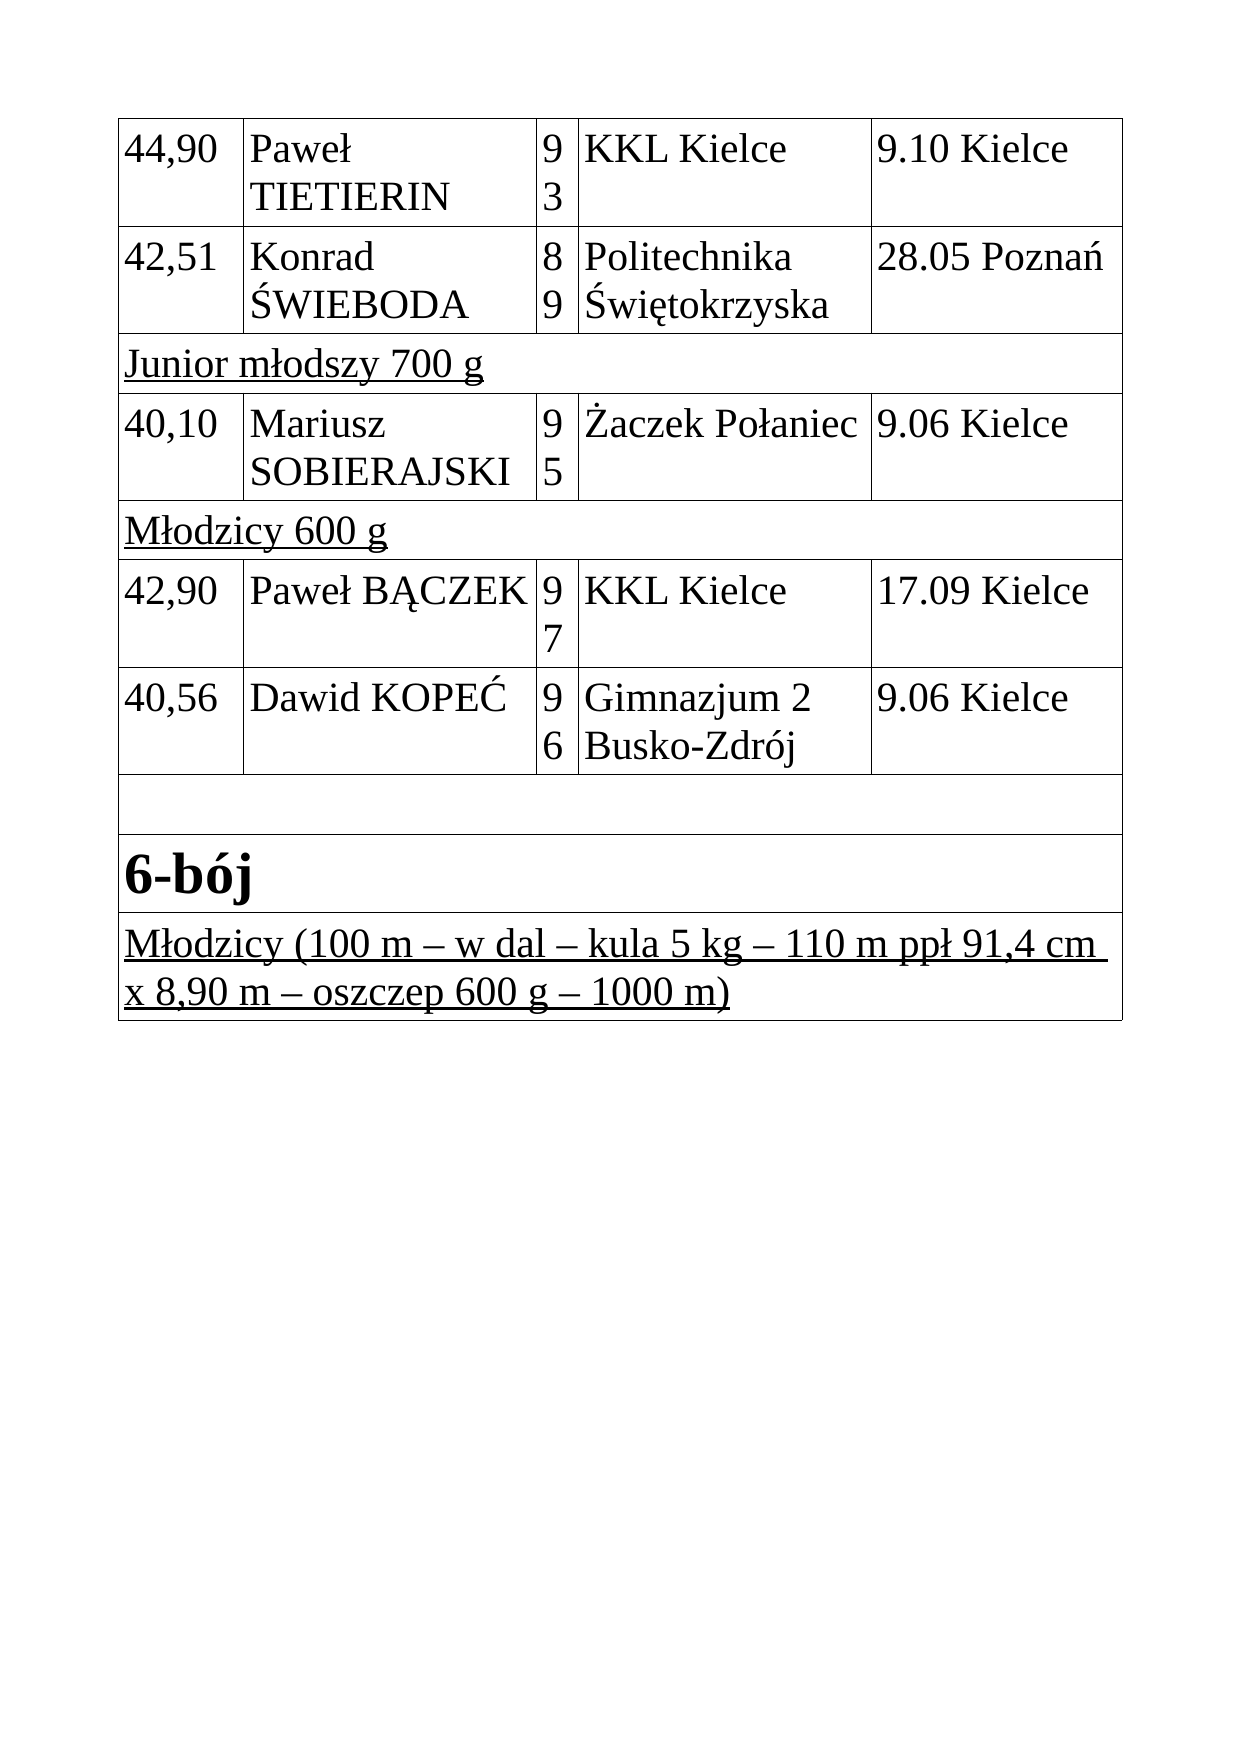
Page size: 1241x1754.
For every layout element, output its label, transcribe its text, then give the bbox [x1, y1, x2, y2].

table_cell 9.06 Kielce [872, 394, 1122, 500]
table_cell Młodzicy 600 g [119, 501, 1122, 559]
table_cell KKL Kielce [579, 560, 871, 667]
table_cell 97 [537, 560, 578, 667]
table_cell Konrad ŚWIEBODA [244, 227, 536, 333]
table_cell 96 [537, 668, 578, 774]
table_cell 17.09 Kielce [872, 560, 1122, 667]
table_cell 42,51 [119, 227, 243, 333]
table_cell 28.05 Poznań [872, 227, 1122, 333]
table_cell Paweł BĄCZEK [244, 560, 536, 667]
table_cell 42,90 [119, 560, 243, 667]
table_cell Młodzicy (100 m – w dal – kula 5 kg – 110 m ppł 91,4 cm x 8,90 m – oszczep 600 g – 1000 m) [119, 913, 1122, 1019]
table_cell KKL Kielce [579, 119, 871, 226]
table_cell Junior młodszy 700 g [119, 334, 1122, 392]
table_cell Mariusz SOBIERAJSKI [244, 394, 536, 500]
table_cell Dawid KOPEĆ [244, 668, 536, 774]
table_cell 95 [537, 394, 578, 500]
table_cell 9.10 Kielce [872, 119, 1122, 226]
table_cell 93 [537, 119, 578, 226]
table_cell 6-bój [119, 835, 1122, 912]
table_cell 40,10 [119, 394, 243, 500]
table_cell 44,90 [119, 119, 243, 226]
table_cell Gimnazjum 2 Busko-Zdrój [579, 668, 871, 774]
table_cell [119, 775, 1122, 833]
table_cell 40,56 [119, 668, 243, 774]
table_cell 9.06 Kielce [872, 668, 1122, 774]
table_cell Paweł TIETIERIN [244, 119, 536, 226]
table_cell Politechnika Świętokrzyska [579, 227, 871, 333]
table_cell Żaczek Połaniec [579, 394, 871, 500]
table_cell 89 [537, 227, 578, 333]
